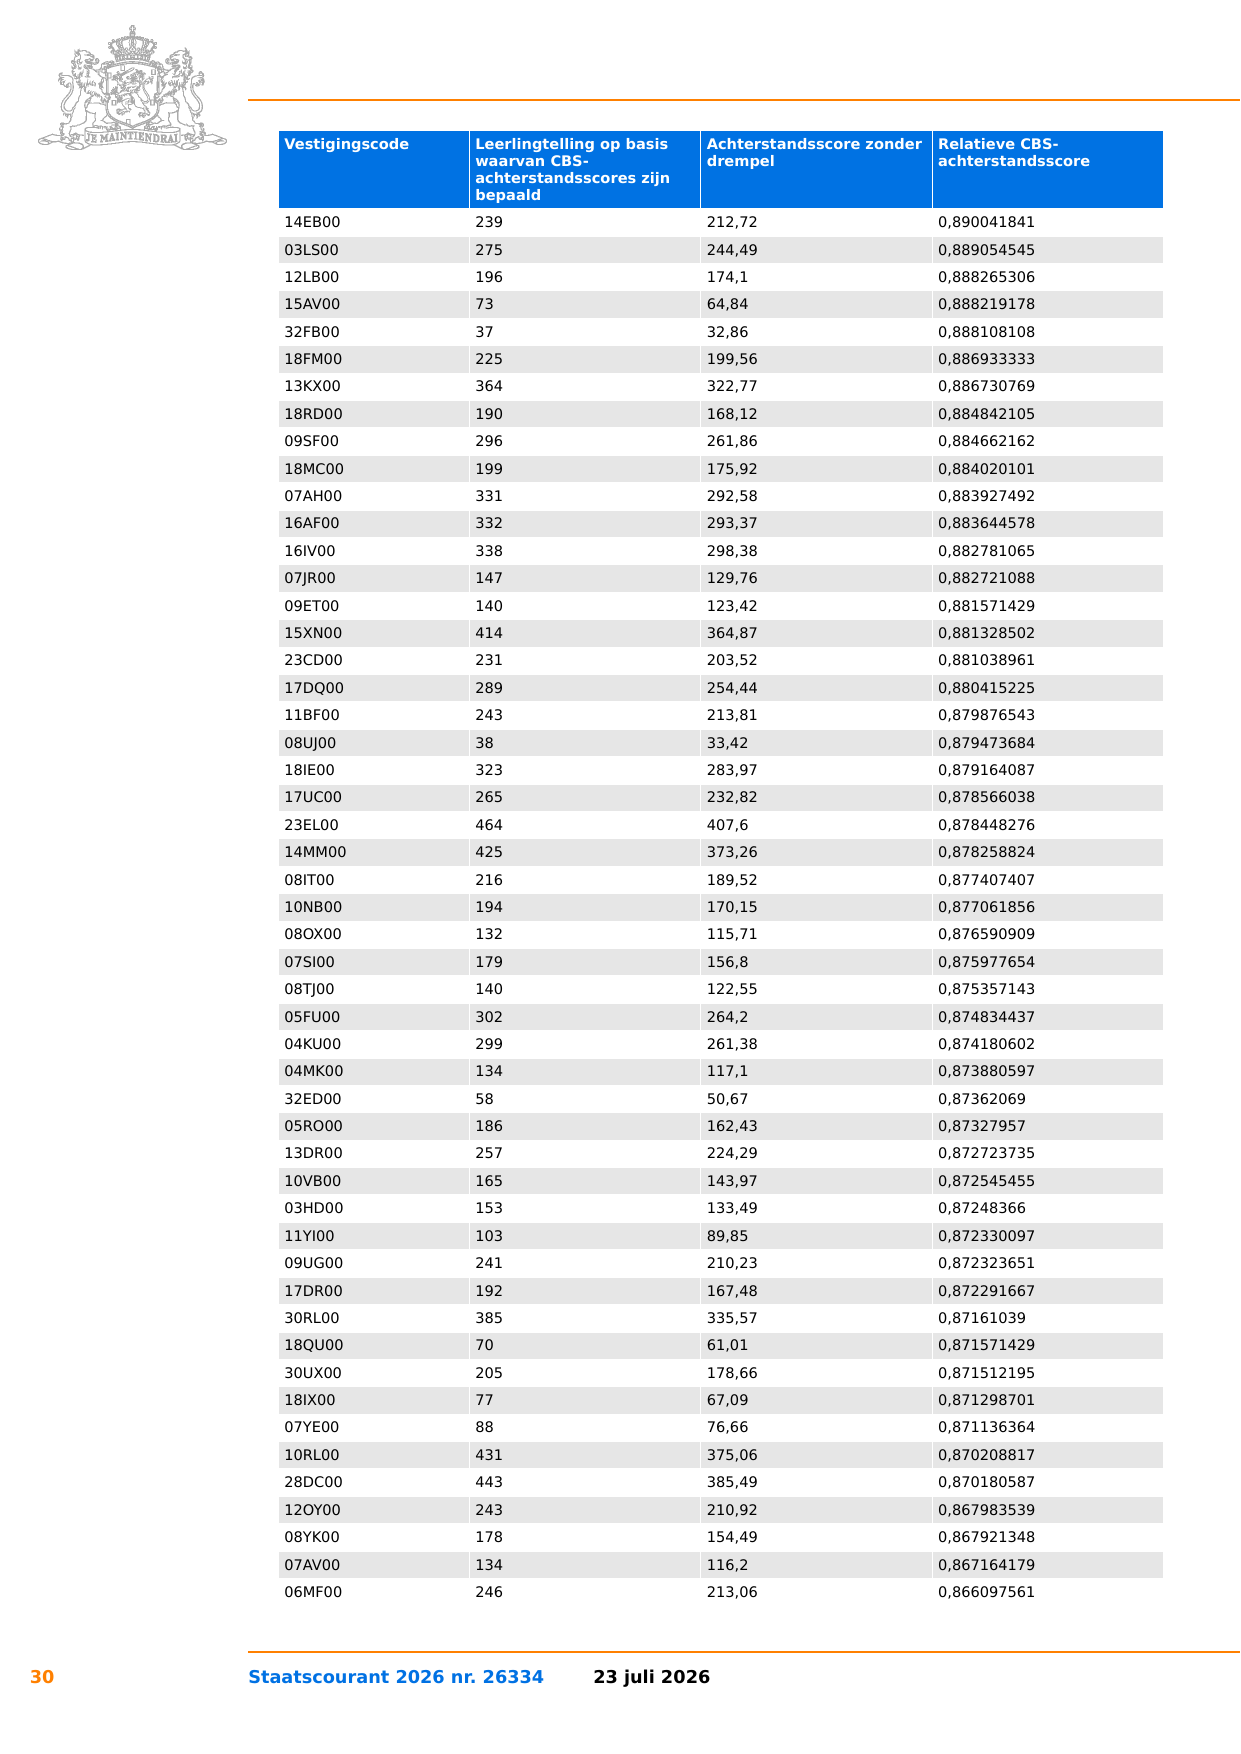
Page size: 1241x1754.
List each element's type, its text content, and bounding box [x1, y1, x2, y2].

table_cell 07SI00 [279, 949, 469, 975]
table_cell 239 [470, 209, 700, 236]
table_cell 07YE00 [279, 1415, 469, 1441]
table_cell 364 [470, 374, 700, 400]
table_cell 199,56 [701, 346, 932, 373]
table_header Achterstandsscore zonder drempel [701, 131, 932, 208]
table_cell 407,6 [701, 812, 932, 838]
table_cell 03LS00 [279, 237, 469, 263]
table_cell 08UJ00 [279, 730, 469, 756]
table_cell 156,8 [701, 949, 932, 975]
table_cell 117,1 [701, 1059, 932, 1085]
table_cell 292,58 [701, 483, 932, 509]
table_cell 09SF00 [279, 429, 469, 455]
table_cell 129,76 [701, 565, 932, 592]
table_cell 0,872545455 [933, 1168, 1163, 1194]
table_cell 73 [470, 291, 700, 318]
table_cell 153 [470, 1196, 700, 1222]
table_cell 241 [470, 1250, 700, 1277]
table_cell 140 [470, 593, 700, 619]
table_cell 15XN00 [279, 620, 469, 647]
table_cell 178,66 [701, 1360, 932, 1386]
table_cell 162,43 [701, 1113, 932, 1140]
table_cell 0,886730769 [933, 374, 1163, 400]
table_cell 0,886933333 [933, 346, 1163, 373]
table_cell 0,878258824 [933, 839, 1163, 866]
table_cell 0,877061856 [933, 894, 1163, 921]
table_cell 0,867164179 [933, 1552, 1163, 1578]
table_cell 0,888108108 [933, 319, 1163, 345]
table_cell 06MF00 [279, 1579, 469, 1605]
table_cell 0,881328502 [933, 620, 1163, 647]
table_cell 58 [470, 1086, 700, 1112]
table_cell 28DC00 [279, 1470, 469, 1496]
table_cell 261,38 [701, 1031, 932, 1057]
table_cell 04MK00 [279, 1059, 469, 1085]
table_cell 0,880415225 [933, 675, 1163, 701]
table_cell 203,52 [701, 648, 932, 674]
table_cell 189,52 [701, 867, 932, 893]
table_cell 194 [470, 894, 700, 921]
table_cell 332 [470, 511, 700, 537]
table_cell 32ED00 [279, 1086, 469, 1112]
table_cell 196 [470, 264, 700, 290]
table_cell 373,26 [701, 839, 932, 866]
table_cell 30UX00 [279, 1360, 469, 1386]
table_cell 0,870180587 [933, 1470, 1163, 1496]
table_cell 414 [470, 620, 700, 647]
table_cell 07JR00 [279, 565, 469, 592]
table_cell 0,866097561 [933, 1579, 1163, 1605]
table_cell 04KU00 [279, 1031, 469, 1057]
table_cell 134 [470, 1552, 700, 1578]
table_cell 0,884842105 [933, 401, 1163, 427]
table_cell 170,15 [701, 894, 932, 921]
table_cell 77 [470, 1387, 700, 1414]
table_cell 0,878448276 [933, 812, 1163, 838]
table_cell 0,879473684 [933, 730, 1163, 756]
table_cell 385,49 [701, 1470, 932, 1496]
table_cell 18RD00 [279, 401, 469, 427]
table_cell 167,48 [701, 1278, 932, 1304]
table_cell 338 [470, 538, 700, 564]
table_cell 175,92 [701, 456, 932, 482]
table_cell 0,883927492 [933, 483, 1163, 509]
table_cell 67,09 [701, 1387, 932, 1414]
table_cell 0,889054545 [933, 237, 1163, 263]
table_cell 224,29 [701, 1141, 932, 1167]
table_cell 0,871136364 [933, 1415, 1163, 1441]
table_cell 08OX00 [279, 922, 469, 948]
table_cell 0,883644578 [933, 511, 1163, 537]
table_cell 0,881038961 [933, 648, 1163, 674]
table_cell 0,884662162 [933, 429, 1163, 455]
table_cell 243 [470, 703, 700, 729]
table_cell 431 [470, 1442, 700, 1468]
table_cell 123,42 [701, 593, 932, 619]
table_cell 265 [470, 785, 700, 811]
table_cell 12LB00 [279, 264, 469, 290]
table_cell 16IV00 [279, 538, 469, 564]
table_cell 10RL00 [279, 1442, 469, 1468]
table_cell 64,84 [701, 291, 932, 318]
table_cell 08YK00 [279, 1524, 469, 1551]
table_cell 225 [470, 346, 700, 373]
table_cell 18QU00 [279, 1333, 469, 1359]
table_cell 0,867983539 [933, 1497, 1163, 1523]
table_cell 89,85 [701, 1223, 932, 1249]
table_cell 192 [470, 1278, 700, 1304]
table_cell 0,87161039 [933, 1305, 1163, 1331]
table_header Relatieve CBS-achterstandsscore [933, 131, 1163, 208]
table_cell 231 [470, 648, 700, 674]
table_cell 10NB00 [279, 894, 469, 921]
table_cell 0,872723735 [933, 1141, 1163, 1167]
table_cell 0,882721088 [933, 565, 1163, 592]
table_cell 165 [470, 1168, 700, 1194]
table_cell 0,884020101 [933, 456, 1163, 482]
table_cell 18FM00 [279, 346, 469, 373]
table_cell 61,01 [701, 1333, 932, 1359]
table_cell 210,92 [701, 1497, 932, 1523]
table_cell 32FB00 [279, 319, 469, 345]
table_cell 216 [470, 867, 700, 893]
table_cell 50,67 [701, 1086, 932, 1112]
table_cell 03HD00 [279, 1196, 469, 1222]
table_cell 37 [470, 319, 700, 345]
table_cell 0,87248366 [933, 1196, 1163, 1222]
table_cell 17DR00 [279, 1278, 469, 1304]
table_cell 0,872330097 [933, 1223, 1163, 1249]
table_cell 05FU00 [279, 1004, 469, 1030]
table_cell 133,49 [701, 1196, 932, 1222]
table_cell 0,890041841 [933, 209, 1163, 236]
table_cell 283,97 [701, 757, 932, 783]
table_cell 103 [470, 1223, 700, 1249]
table_cell 14EB00 [279, 209, 469, 236]
table_cell 244,49 [701, 237, 932, 263]
table_cell 07AV00 [279, 1552, 469, 1578]
table_cell 174,1 [701, 264, 932, 290]
table_cell 0,875357143 [933, 976, 1163, 1003]
table_cell 32,86 [701, 319, 932, 345]
table_cell 134 [470, 1059, 700, 1085]
table_cell 261,86 [701, 429, 932, 455]
table_cell 257 [470, 1141, 700, 1167]
table_cell 213,81 [701, 703, 932, 729]
table_cell 0,872323651 [933, 1250, 1163, 1277]
table_cell 0,87362069 [933, 1086, 1163, 1112]
table_cell 07AH00 [279, 483, 469, 509]
table_cell 0,882781065 [933, 538, 1163, 564]
table_cell 38 [470, 730, 700, 756]
table_cell 17DQ00 [279, 675, 469, 701]
table_cell 08IT00 [279, 867, 469, 893]
table_cell 122,55 [701, 976, 932, 1003]
table_cell 246 [470, 1579, 700, 1605]
table_cell 210,23 [701, 1250, 932, 1277]
table_cell 302 [470, 1004, 700, 1030]
table_cell 199 [470, 456, 700, 482]
table_cell 18IX00 [279, 1387, 469, 1414]
table_cell 76,66 [701, 1415, 932, 1441]
table_cell 0,879164087 [933, 757, 1163, 783]
table_cell 70 [470, 1333, 700, 1359]
table_cell 16AF00 [279, 511, 469, 537]
table_cell 143,97 [701, 1168, 932, 1194]
table_cell 243 [470, 1497, 700, 1523]
table_cell 13DR00 [279, 1141, 469, 1167]
table_cell 132 [470, 922, 700, 948]
table_cell 275 [470, 237, 700, 263]
picture [38, 25, 227, 150]
table_cell 140 [470, 976, 700, 1003]
table_cell 364,87 [701, 620, 932, 647]
table_cell 17UC00 [279, 785, 469, 811]
table_cell 116,2 [701, 1552, 932, 1578]
table_cell 254,44 [701, 675, 932, 701]
table_cell 264,2 [701, 1004, 932, 1030]
table_cell 0,888219178 [933, 291, 1163, 318]
table_cell 09UG00 [279, 1250, 469, 1277]
table_cell 0,871512195 [933, 1360, 1163, 1386]
table_cell 298,38 [701, 538, 932, 564]
table_cell 443 [470, 1470, 700, 1496]
table_cell 293,37 [701, 511, 932, 537]
table_cell 0,874834437 [933, 1004, 1163, 1030]
table_cell 323 [470, 757, 700, 783]
table_cell 0,878566038 [933, 785, 1163, 811]
table_cell 0,870208817 [933, 1442, 1163, 1468]
table_header Leerlingtelling op basis waarvan CBS-achterstandsscores zijn bepaald [470, 131, 700, 208]
table_cell 0,871571429 [933, 1333, 1163, 1359]
table_cell 335,57 [701, 1305, 932, 1331]
table_cell 11BF00 [279, 703, 469, 729]
table_cell 0,874180602 [933, 1031, 1163, 1057]
table_cell 12OY00 [279, 1497, 469, 1523]
table_cell 205 [470, 1360, 700, 1386]
table_cell 425 [470, 839, 700, 866]
table_cell 30RL00 [279, 1305, 469, 1331]
table_cell 179 [470, 949, 700, 975]
table_cell 0,876590909 [933, 922, 1163, 948]
table_cell 88 [470, 1415, 700, 1441]
table_cell 385 [470, 1305, 700, 1331]
table_cell 0,871298701 [933, 1387, 1163, 1414]
table_cell 154,49 [701, 1524, 932, 1551]
table_cell 168,12 [701, 401, 932, 427]
table_cell 464 [470, 812, 700, 838]
table_cell 186 [470, 1113, 700, 1140]
table_cell 213,06 [701, 1579, 932, 1605]
table_cell 289 [470, 675, 700, 701]
table_cell 0,87327957 [933, 1113, 1163, 1140]
table_cell 13KX00 [279, 374, 469, 400]
table_cell 0,877407407 [933, 867, 1163, 893]
table_cell 190 [470, 401, 700, 427]
table_cell 23CD00 [279, 648, 469, 674]
table_cell 18MC00 [279, 456, 469, 482]
table_cell 0,873880597 [933, 1059, 1163, 1085]
table_cell 09ET00 [279, 593, 469, 619]
table_cell 05RO00 [279, 1113, 469, 1140]
table_cell 33,42 [701, 730, 932, 756]
table_cell 0,879876543 [933, 703, 1163, 729]
table_cell 14MM00 [279, 839, 469, 866]
table_cell 212,72 [701, 209, 932, 236]
table_cell 331 [470, 483, 700, 509]
table_cell 296 [470, 429, 700, 455]
table_cell 0,875977654 [933, 949, 1163, 975]
table_cell 11YI00 [279, 1223, 469, 1249]
table_cell 147 [470, 565, 700, 592]
table_cell 375,06 [701, 1442, 932, 1468]
table_header Vestigingscode [279, 131, 469, 208]
table_cell 232,82 [701, 785, 932, 811]
table_cell 18IE00 [279, 757, 469, 783]
table_cell 15AV00 [279, 291, 469, 318]
table_cell 10VB00 [279, 1168, 469, 1194]
table_cell 299 [470, 1031, 700, 1057]
table_cell 178 [470, 1524, 700, 1551]
table_cell 0,888265306 [933, 264, 1163, 290]
table_cell 23EL00 [279, 812, 469, 838]
table_cell 0,881571429 [933, 593, 1163, 619]
table_cell 08TJ00 [279, 976, 469, 1003]
table_cell 115,71 [701, 922, 932, 948]
table_cell 0,867921348 [933, 1524, 1163, 1551]
table_cell 322,77 [701, 374, 932, 400]
table_cell 0,872291667 [933, 1278, 1163, 1304]
